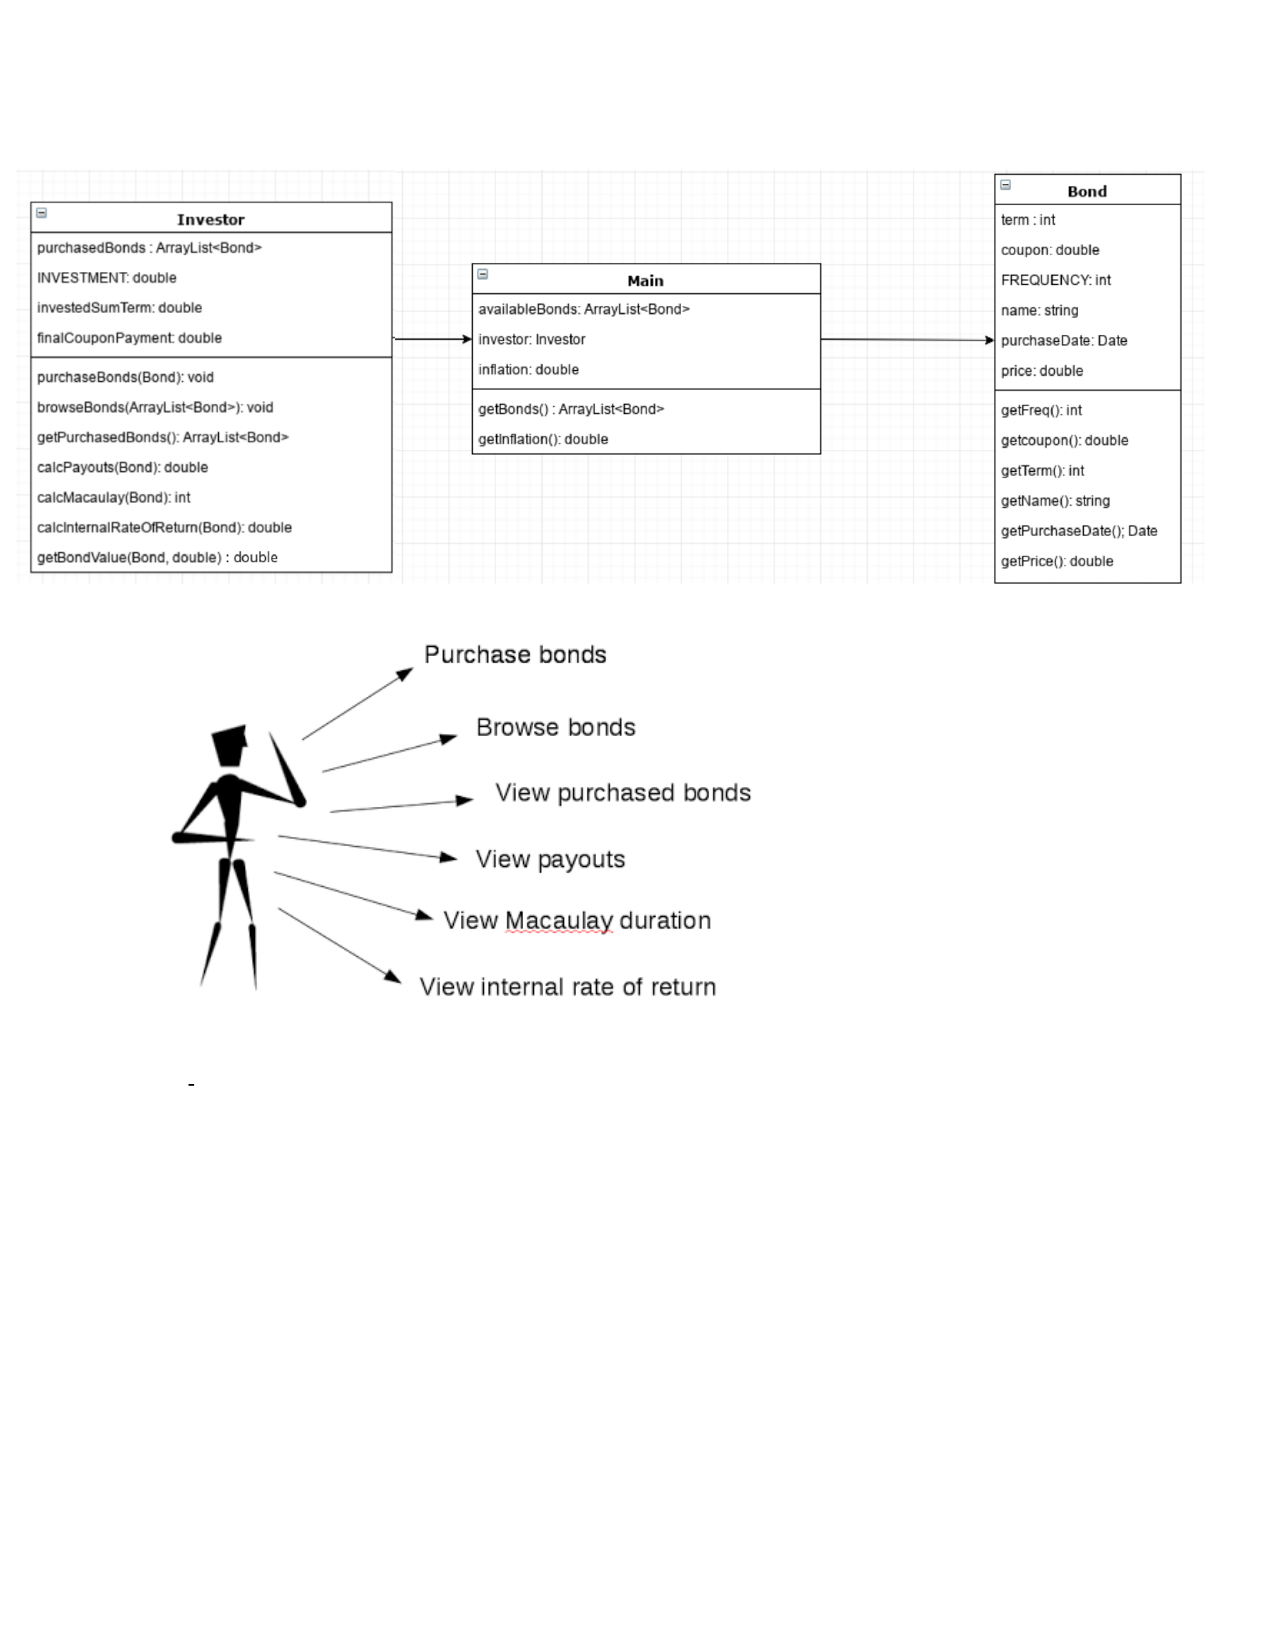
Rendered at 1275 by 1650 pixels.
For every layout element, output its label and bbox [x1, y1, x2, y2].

picture [15, 159, 1205, 584]
picture [599, 606, 781, 1037]
